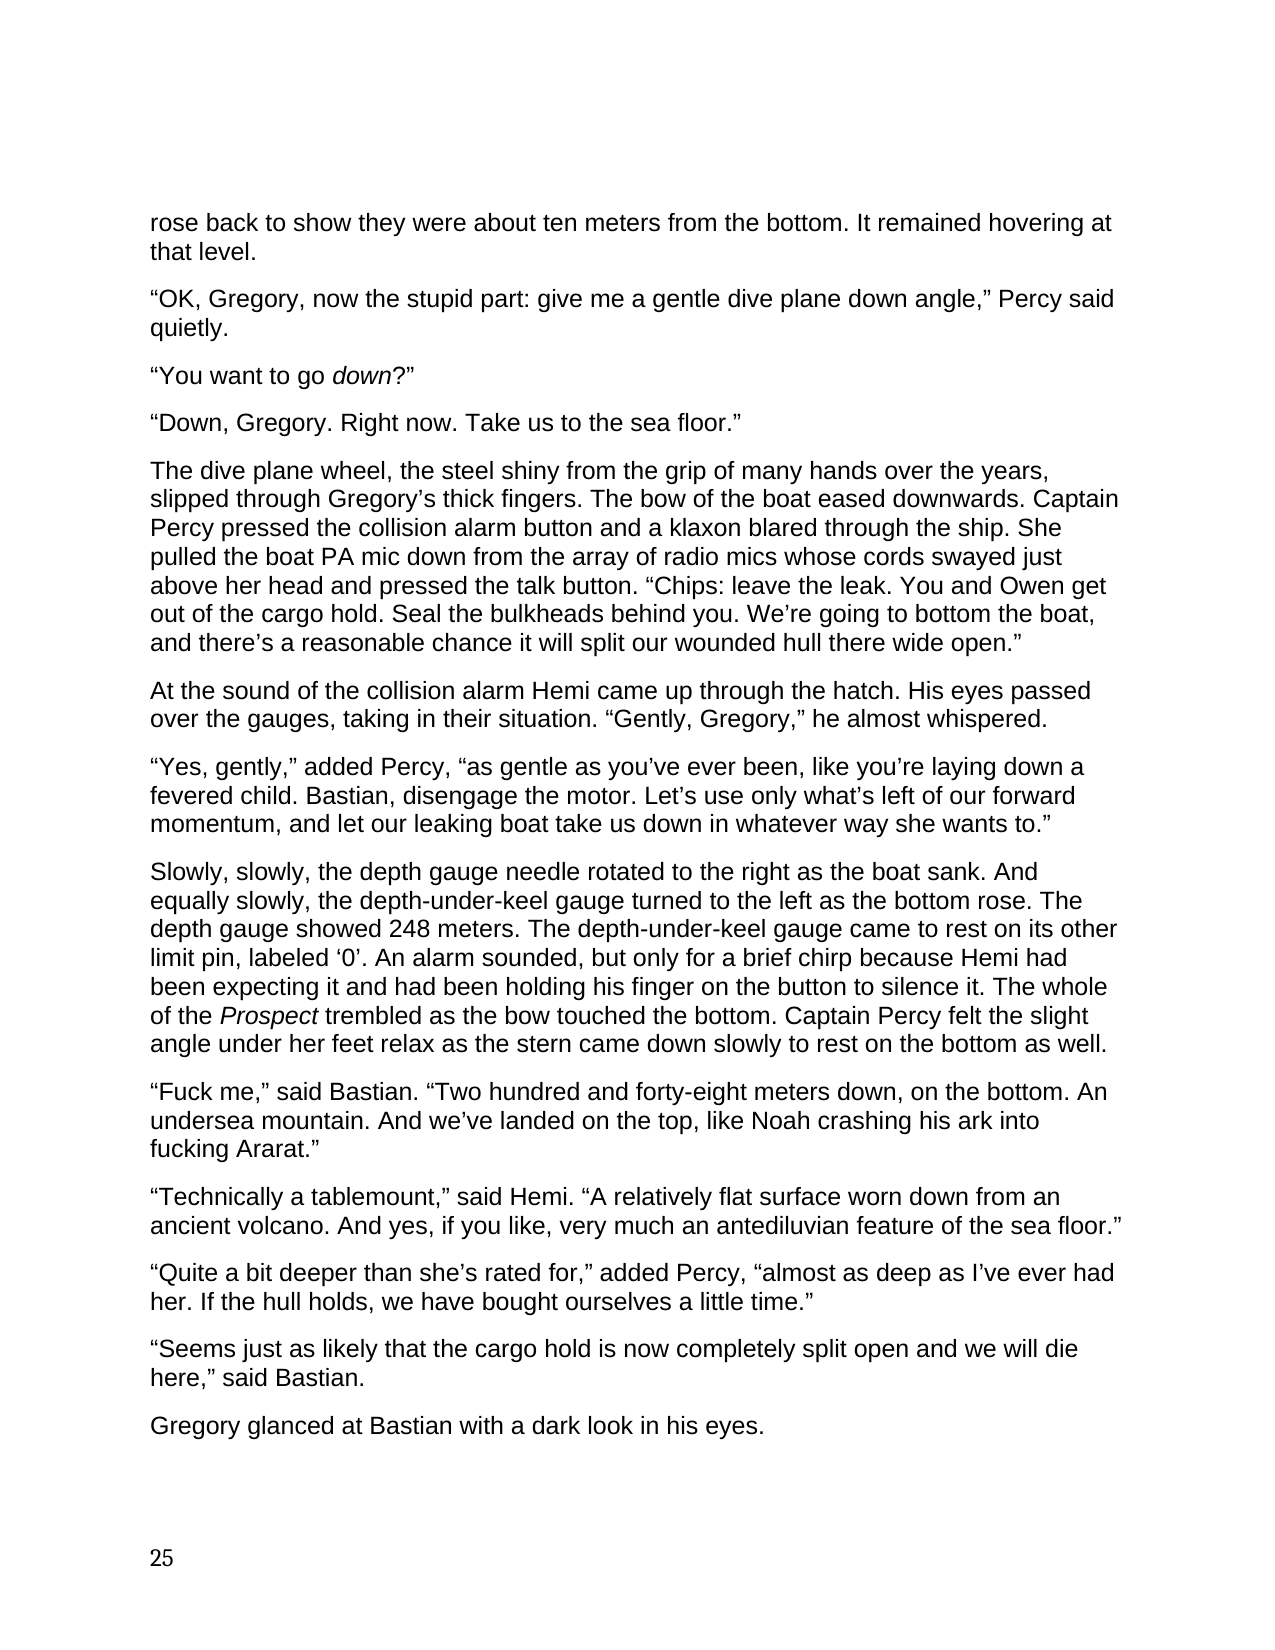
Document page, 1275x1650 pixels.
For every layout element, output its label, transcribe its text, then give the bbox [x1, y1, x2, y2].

text At the sound of the collision alarm Hemi came up through the hatch. His eyes passed over the gauges, taking in their situation. “Gently, Gregory,” he almost whispered. [150, 676, 1125, 733]
text “You want to go down?” [150, 361, 1125, 389]
text “Seems just as likely that the cargo hold is now completely split open and we will die here,” said Bastian. [150, 1334, 1125, 1392]
text “OK, Gregory, now the stupid part: give me a gentle dive plane down angle,” Percy said quietly. [150, 284, 1125, 342]
text The dive plane wheel, the steel shiny from the grip of many hands over the years, slipped through Gregory’s thick fingers. The bow of the boat eased downwards. Captain Percy pressed the collision alarm button and a klaxon blared through the ship. She pulled the boat PA mic down from the array of radio mics whose cords swayed just above her head and pressed the talk button. “Chips: leave the leak. You and Owen get out of the cargo hold. Seal the bulkheads behind you. We’re going to bottom the boat, and there’s a reasonable chance it will split our wounded hull there wide open.” [150, 456, 1125, 657]
text “Fuck me,” said Bastian. “Two hundred and forty-eight meters down, on the bottom. An undersea mountain. And we’ve landed on the top, like Noah crashing his ark into fucking Ararat.” [150, 1077, 1125, 1163]
text Gregory glanced at Bastian with a dark look in his eyes. [150, 1411, 1125, 1439]
text “Technically a tablemount,” said Hemi. “A relatively flat surface worn down from an ancient volcano. And yes, if you like, very much an antediluvian feature of the sea floor.” [150, 1182, 1125, 1239]
text “Quite a bit deeper than she’s rated for,” added Percy, “almost as deep as I’ve ever had her. If the hull holds, we have bought ourselves a little time.” [150, 1258, 1125, 1316]
text rose back to show they were about ten meters from the bottom. It remained hovering at that level. [150, 208, 1125, 266]
text “Yes, gently,” added Percy, “as gentle as you’ve ever been, like you’re laying down a fevered child. Bastian, disengage the motor. Let’s use only what’s left of our forward momentum, and let our leaking boat take us down in whatever way she wants to.” [150, 752, 1125, 838]
text “Down, Gregory. Right now. Take us to the sea floor.” [150, 408, 1125, 437]
text Slowly, slowly, the depth gauge needle rotated to the right as the boat sank. And equally slowly, the depth-under-keel gauge turned to the left as the bottom rose. The depth gauge showed 248 meters. The depth-under-keel gauge came to rest on its other limit pin, labeled ‘0’. An alarm sounded, but only for a brief chirp because Hemi had been expecting it and had been holding his finger on the button to silence it. The whole of the Prospect trembled as the bow touched the bottom. Captain Percy felt the slight angle under her feet relax as the stern came down slowly to rest on the bottom as well. [150, 857, 1125, 1058]
